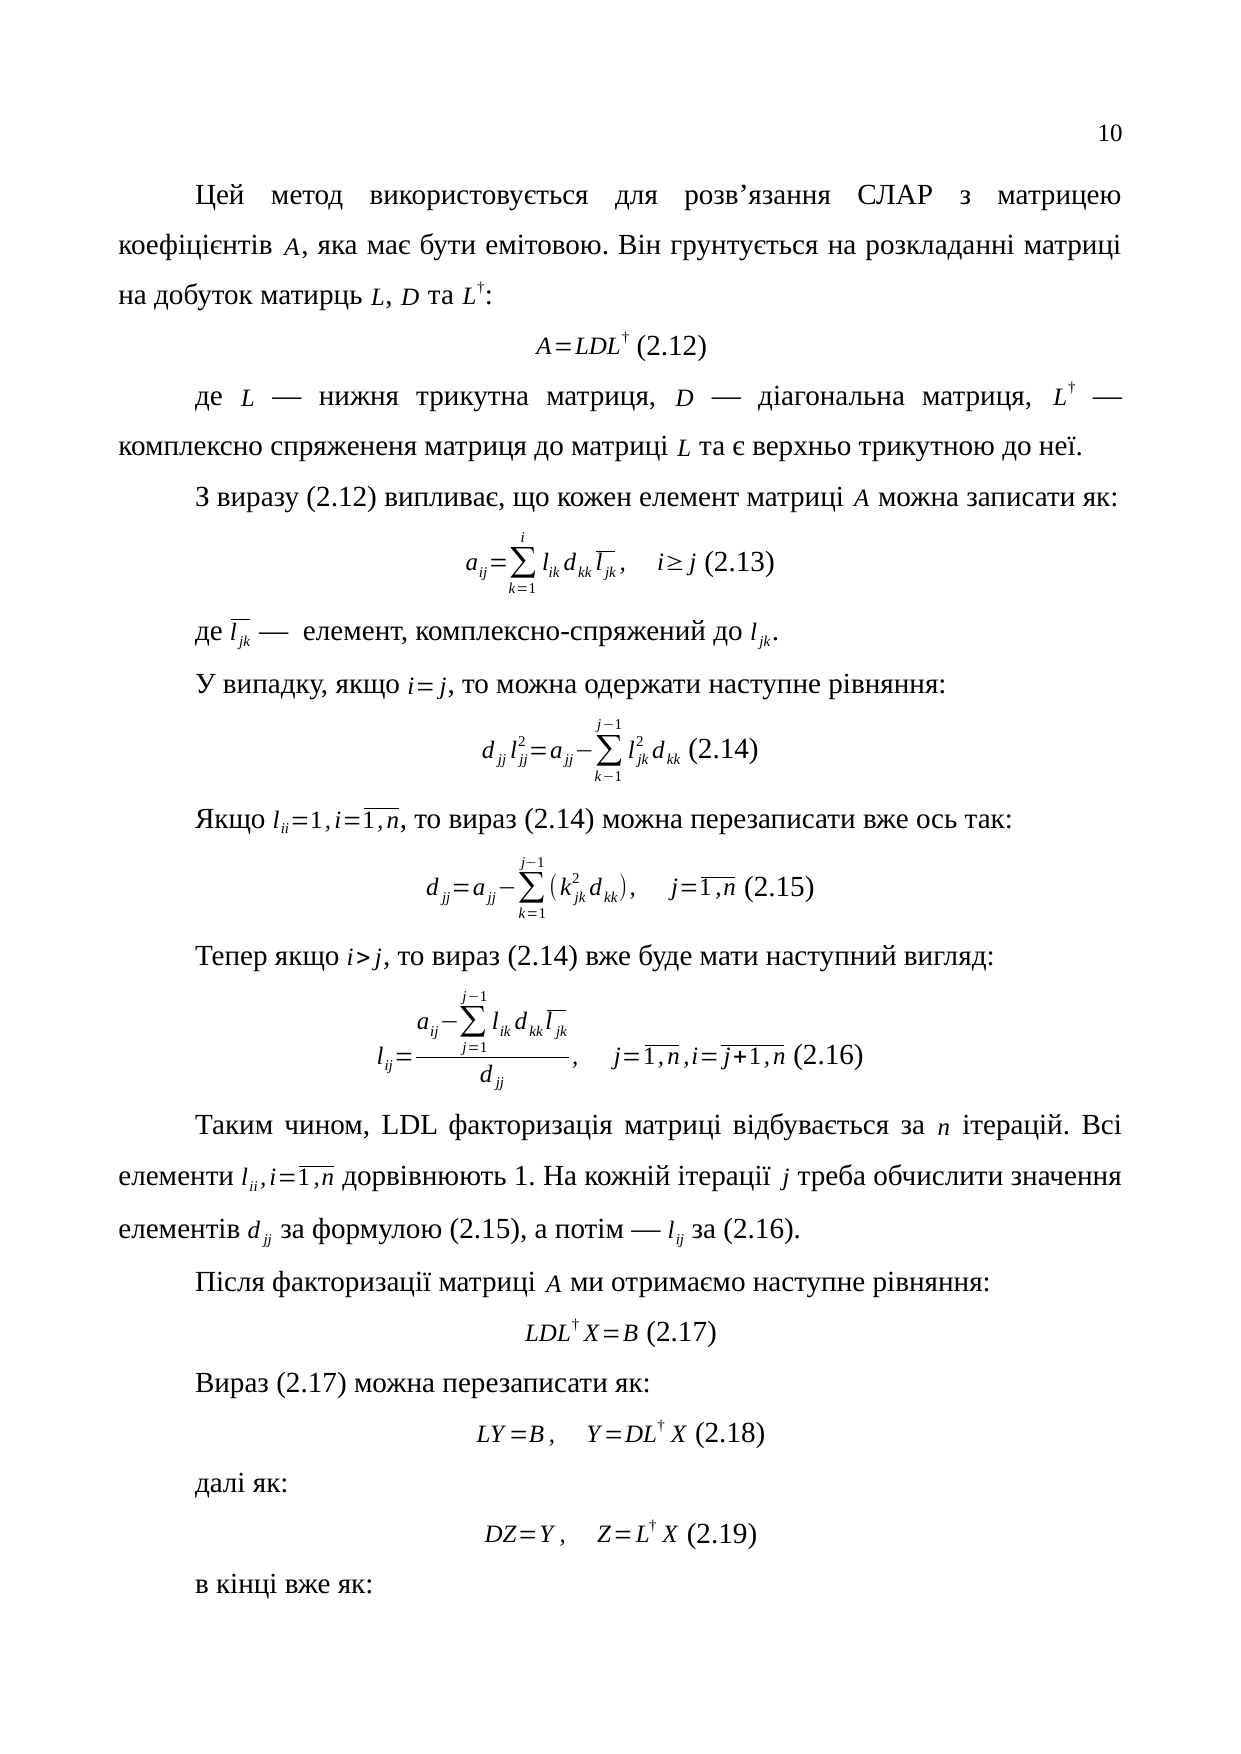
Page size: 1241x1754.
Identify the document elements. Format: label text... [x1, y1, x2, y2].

text (2.14) [118, 717, 1122, 784]
text (2.19) [118, 1516, 1122, 1549]
text Після факторизації матриці ми отримаємо наступне рівняння: [118, 1264, 1122, 1298]
text де — елемент, комплексно-спряжений до . [118, 613, 1122, 649]
text (2.15) [118, 854, 1122, 921]
text (2.18) [118, 1415, 1122, 1449]
text (2.12) [118, 328, 1122, 361]
text далі як: [118, 1466, 1122, 1499]
text Вираз (2.17) можна перезаписати як: [118, 1365, 1122, 1398]
text де — нижня трикутна матриця, — діагональна матриця, — комплексно спряжененя матриця до матриці та є верхньо трикутною до неї. [118, 378, 1122, 462]
text Таким чином, LDL факторизація матриці відбувається за ітерацій. Всі елементи дорвівнюють 1. На кожній ітерації треба обчислити значення елементів за формулою (2.15), а потім — за (2.16). [118, 1107, 1122, 1247]
text Тепер якщо , то вираз (2.14) вже буде мати наступний вигляд: [118, 938, 1122, 972]
text (2.17) [118, 1314, 1122, 1348]
text З виразу (2.12) випливає, що кожен елемент матриці можна записати як: [118, 479, 1122, 512]
text У випадку, якщо , то можна одержати наступне рівняння: [118, 666, 1122, 700]
text (2.13) [118, 529, 1122, 596]
text Цей метод використовується для розв’язання СЛАР з матрицею коефіцієнтів , яка має бути емітовою. Він грунтується на розкладанні матриці на добуток матирць , та : [118, 177, 1122, 311]
text Якщо , то вираз (2.14) можна перезаписати вже ось так: [118, 801, 1122, 837]
text (2.16) [118, 988, 1122, 1091]
text в кінці вже як: [118, 1566, 1122, 1600]
